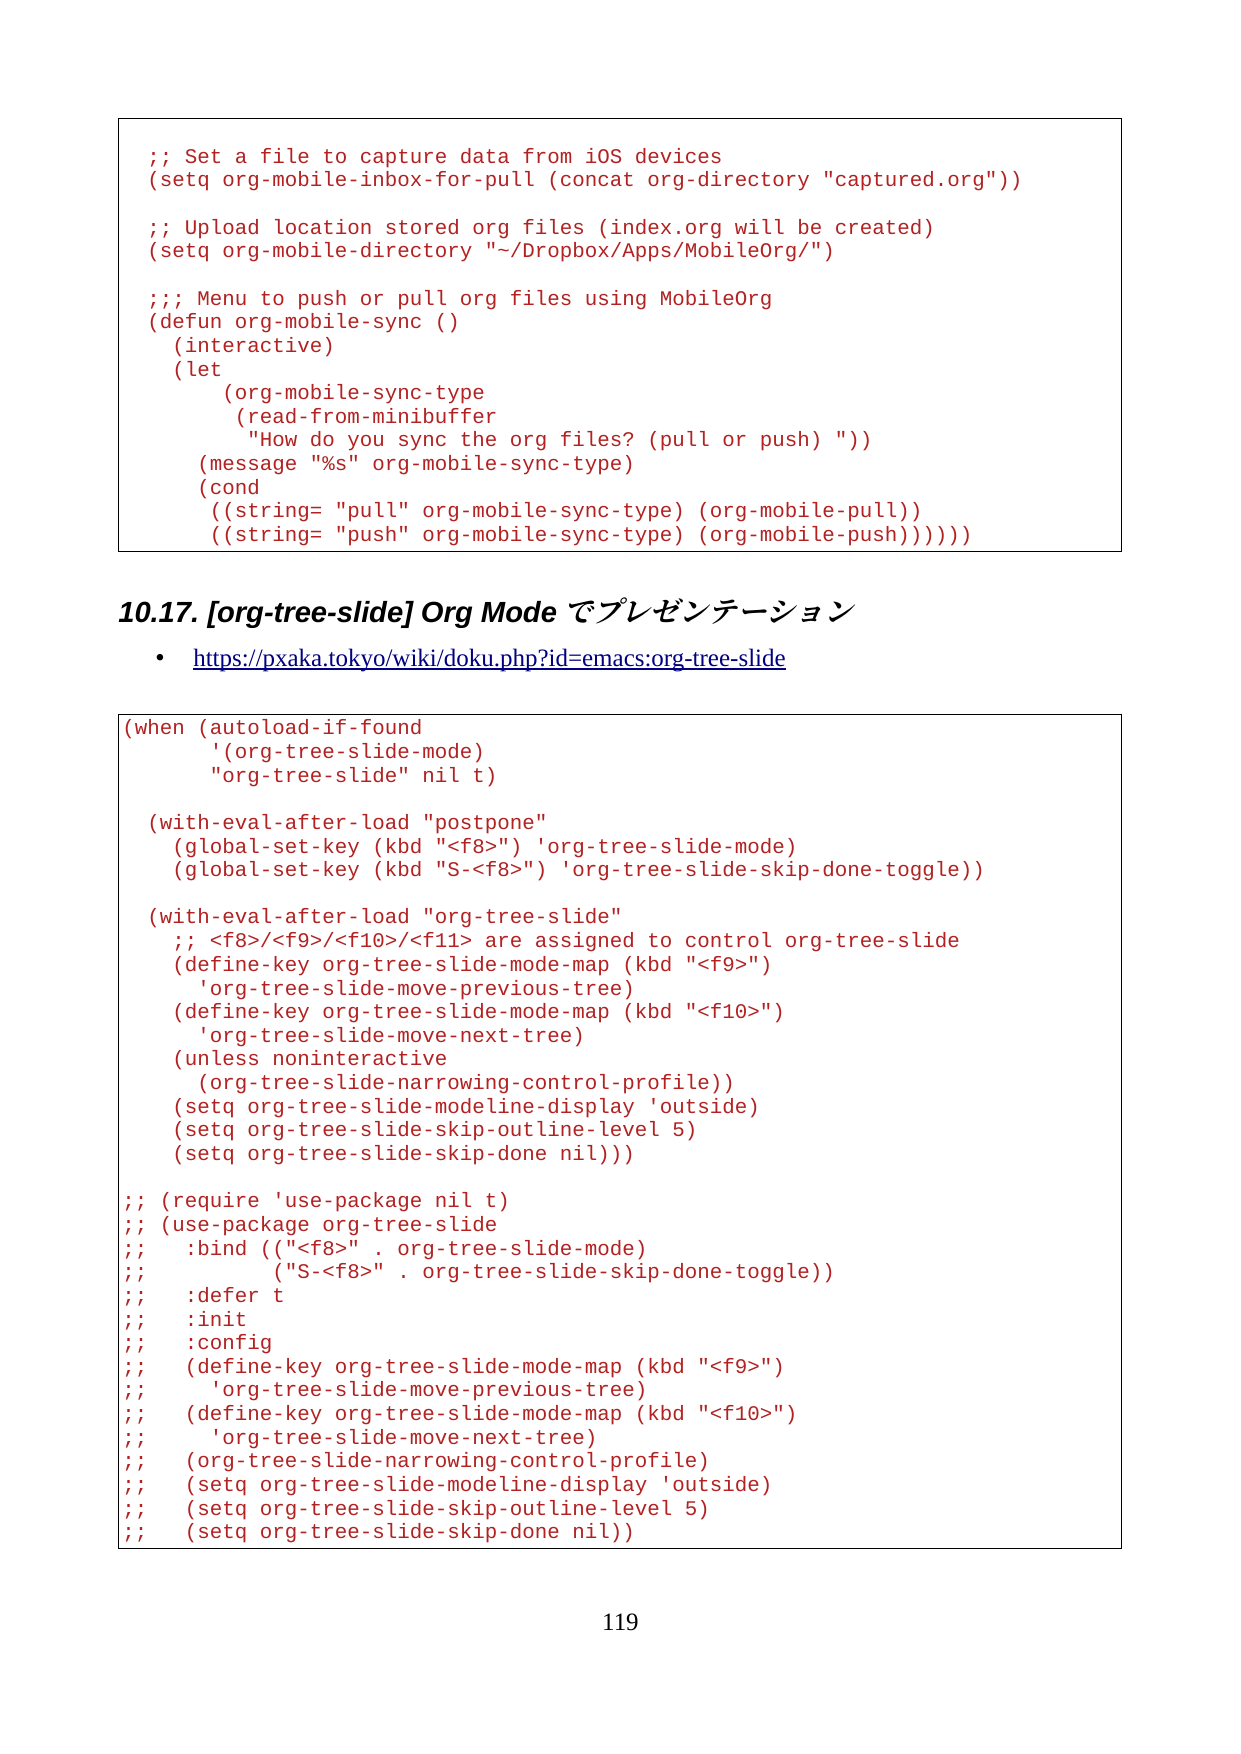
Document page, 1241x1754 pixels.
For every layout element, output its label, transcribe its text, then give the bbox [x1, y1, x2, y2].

text ;; (setq org-tree-slide-modeline-display 'outside) [119, 1470, 1121, 1494]
text ;; 'org-tree-slide-move-next-tree) [119, 1423, 1121, 1446]
text (setq org-mobile-inbox-for-pull (concat org-directory "captured.org")) [119, 165, 1121, 189]
text ((string= "pull" org-mobile-sync-type) (org-mobile-pull)) [119, 496, 1121, 520]
text (org-mobile-sync-type [119, 378, 1121, 402]
text ;; 'org-tree-slide-move-previous-tree) [119, 1376, 1121, 1399]
text ;; (setq org-tree-slide-skip-outline-level 5) [119, 1494, 1121, 1517]
text (define-key org-tree-slide-mode-map (kbd "<f9>") [119, 950, 1121, 973]
text ;; (use-package org-tree-slide [119, 1210, 1121, 1234]
text (when (autoload-if-found [119, 715, 1121, 737]
text (read-from-minibuffer [119, 402, 1121, 426]
text ;; :bind (("<f8>" . org-tree-slide-mode) [119, 1234, 1121, 1257]
text ;; :config [119, 1328, 1121, 1352]
text (setq org-tree-slide-skip-outline-level 5) [119, 1115, 1121, 1139]
text ;; (org-tree-slide-narrowing-control-profile) [119, 1446, 1121, 1470]
text ;; (define-key org-tree-slide-mode-map (kbd "<f10>") [119, 1399, 1121, 1423]
text ;; Upload location stored org files (index.org will be created) [119, 213, 1121, 236]
text ((string= "push" org-mobile-sync-type) (org-mobile-push)))))) [119, 520, 1121, 551]
text "How do you sync the org files? (pull or push) ")) [119, 426, 1121, 449]
list https://pxaka.tokyo/wiki/doku.php?id=emacs:org-tree-slide [156, 643, 1122, 701]
text ;;; Menu to push or pull org files using MobileOrg [119, 284, 1121, 307]
subtitle [org-tree-slide] Org Modeでプレゼンテーション [118, 589, 1122, 631]
text (unless noninteractive [119, 1044, 1121, 1068]
text 'org-tree-slide-move-next-tree) [119, 1021, 1121, 1044]
text ;; (require 'use-package nil t) [119, 1186, 1121, 1210]
text (setq org-mobile-directory "~/Dropbox/Apps/MobileOrg/") [119, 236, 1121, 260]
text ;; :init [119, 1304, 1121, 1328]
text ;; <f8>/<f9>/<f10>/<f11> are assigned to control org-tree-slide [119, 926, 1121, 950]
text (global-set-key (kbd "S-<f8>") 'org-tree-slide-skip-done-toggle)) [119, 855, 1121, 879]
text (org-tree-slide-narrowing-control-profile)) [119, 1068, 1121, 1092]
text "org-tree-slide" nil t) [119, 761, 1121, 784]
text ;; (define-key org-tree-slide-mode-map (kbd "<f9>") [119, 1352, 1121, 1376]
text '(org-tree-slide-mode) [119, 737, 1121, 761]
text (global-set-key (kbd "<f8>") 'org-tree-slide-mode) [119, 832, 1121, 855]
text ;; Set a file to capture data from iOS devices [119, 142, 1121, 165]
text (defun org-mobile-sync () [119, 307, 1121, 331]
text (interactive) [119, 331, 1121, 354]
text (setq org-tree-slide-modeline-display 'outside) [119, 1092, 1121, 1115]
text (cond [119, 473, 1121, 496]
text ;; ("S-<f8>" . org-tree-slide-skip-done-toggle)) [119, 1257, 1121, 1281]
text (with-eval-after-load "postpone" [119, 808, 1121, 832]
text (define-key org-tree-slide-mode-map (kbd "<f10>") [119, 997, 1121, 1021]
text ;; (setq org-tree-slide-skip-done nil)) [119, 1517, 1121, 1548]
text 'org-tree-slide-move-previous-tree) [119, 973, 1121, 997]
text (message "%s" org-mobile-sync-type) [119, 449, 1121, 473]
text (with-eval-after-load "org-tree-slide" [119, 903, 1121, 926]
text ;; :defer t [119, 1281, 1121, 1304]
text (let [119, 354, 1121, 378]
text (setq org-tree-slide-skip-done nil))) [119, 1139, 1121, 1163]
